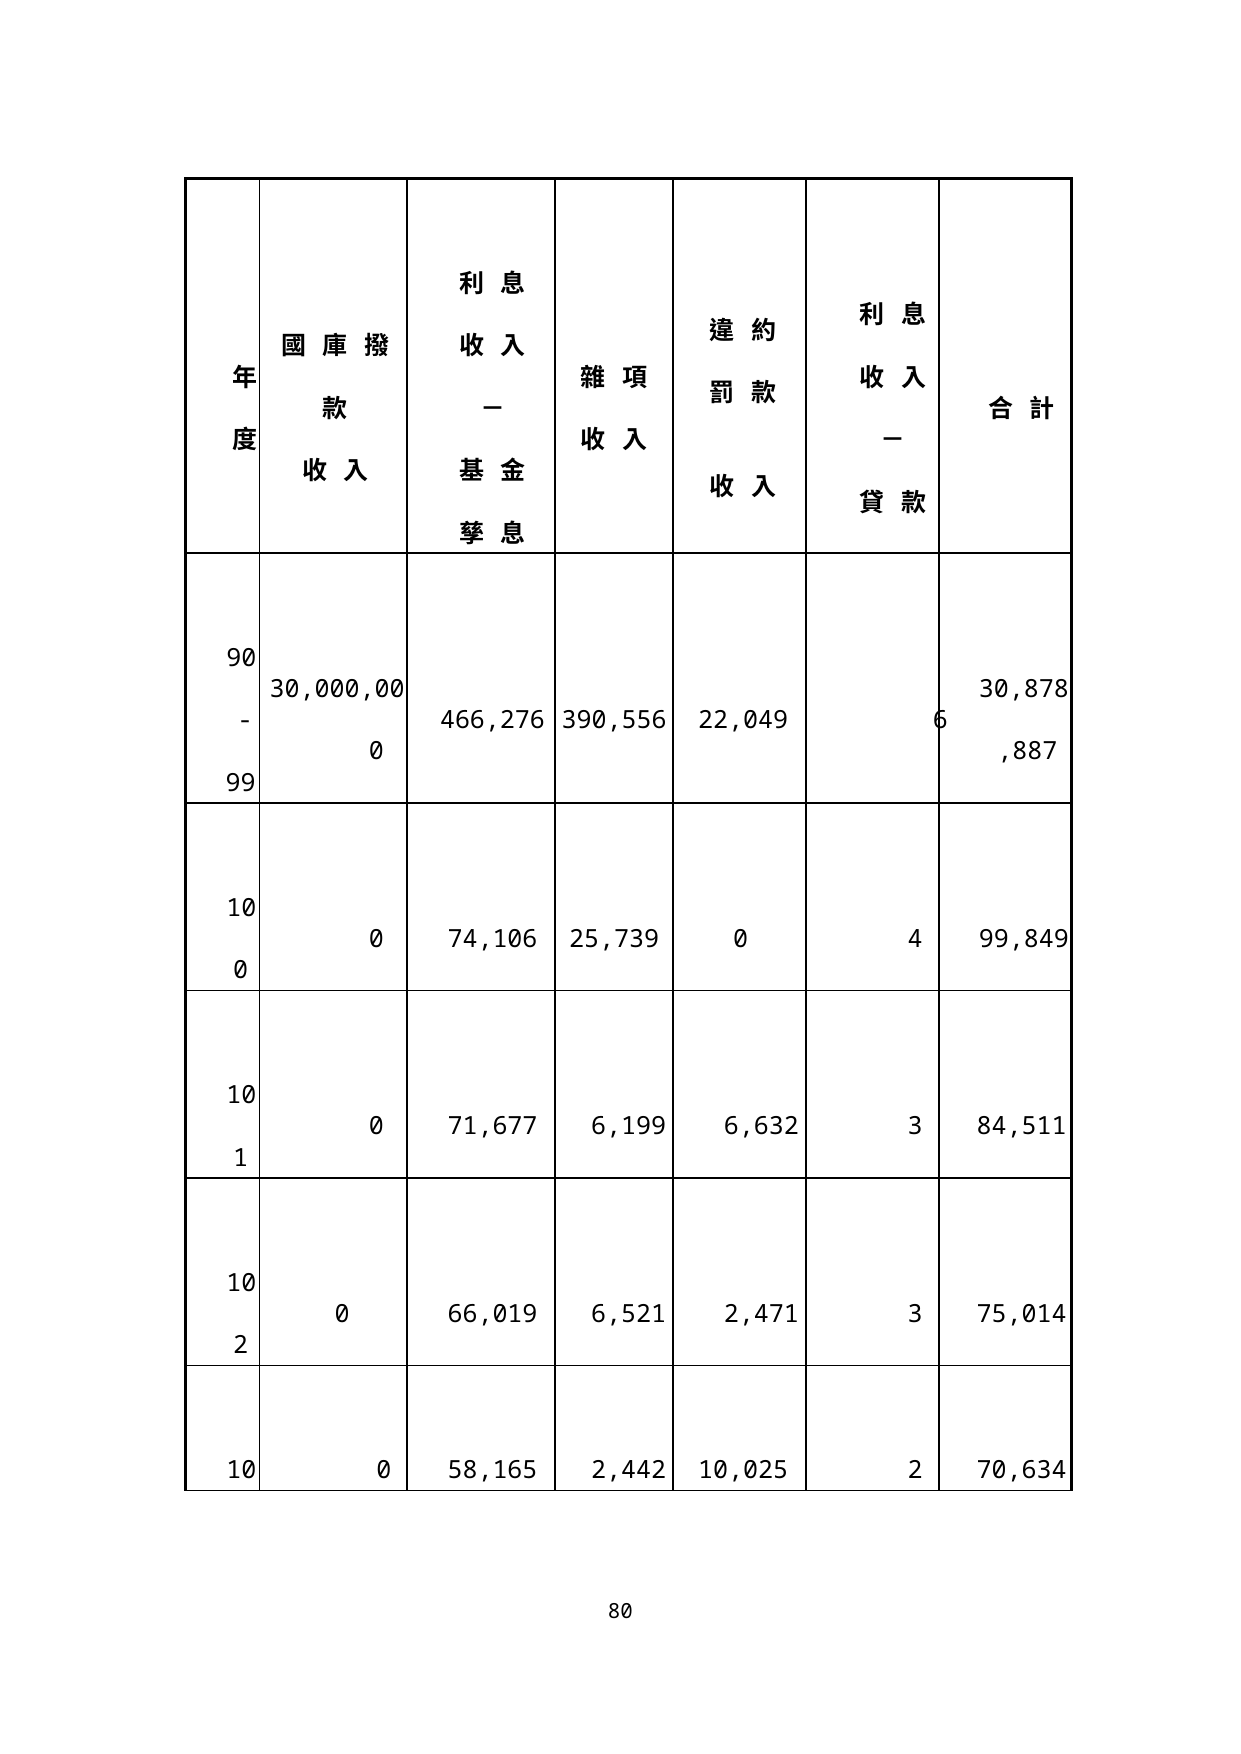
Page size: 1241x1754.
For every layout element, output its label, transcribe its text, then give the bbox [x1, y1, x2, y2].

table_cell 99,849 [940, 804, 1070, 990]
table_cell 390,556 [556, 554, 672, 802]
table_cell 466,276 [408, 554, 554, 802]
table_cell 74,106 [408, 804, 554, 990]
table_cell 10,025 [674, 1366, 805, 1490]
table_cell 101 [187, 991, 259, 1177]
table_header 國庫撥款 收入 [260, 180, 406, 552]
table_cell 66,019 [408, 1179, 554, 1365]
table_cell 6,521 [556, 1179, 672, 1365]
table_cell 84,511 [940, 991, 1070, 1177]
table_cell 30,878,887 [940, 554, 1070, 802]
table_header 雜項收入 [556, 180, 672, 552]
table_cell 0 [674, 804, 805, 990]
table_cell 6 [807, 554, 938, 802]
table_cell 102 [187, 1179, 259, 1365]
table_header 違約罰款 收入 [674, 180, 805, 552]
table_cell 30,000,000 [260, 554, 406, 802]
table_cell 0 [260, 991, 406, 1177]
table_cell 0 [260, 1366, 406, 1490]
table_cell 2,471 [674, 1179, 805, 1365]
table_cell 75,014 [940, 1179, 1070, 1365]
table_cell 6,199 [556, 991, 672, 1177]
table_cell 6,632 [674, 991, 805, 1177]
table_cell 4 [807, 804, 938, 990]
table_cell 70,634 [940, 1366, 1070, 1490]
table_cell 10 [187, 1366, 259, 1490]
table_cell 2 [807, 1366, 938, 1490]
table_cell 22,049 [674, 554, 805, 802]
table_cell 25,739 [556, 804, 672, 990]
table_header 年度 [187, 180, 259, 552]
table_cell 0 [260, 1179, 406, 1365]
table_header 利息收入－ 基金孳息 [408, 180, 554, 552]
table_cell 0 [260, 804, 406, 990]
table_cell 100 [187, 804, 259, 990]
table_cell 90-99 [187, 554, 259, 802]
table_cell 58,165 [408, 1366, 554, 1490]
table_header 合計 [940, 180, 1070, 552]
table_header 利息收入－ 貸款 [807, 180, 938, 552]
table_cell 71,677 [408, 991, 554, 1177]
table_cell 3 [807, 991, 938, 1177]
table_cell 2,442 [556, 1366, 672, 1490]
table_cell 3 [807, 1179, 938, 1365]
